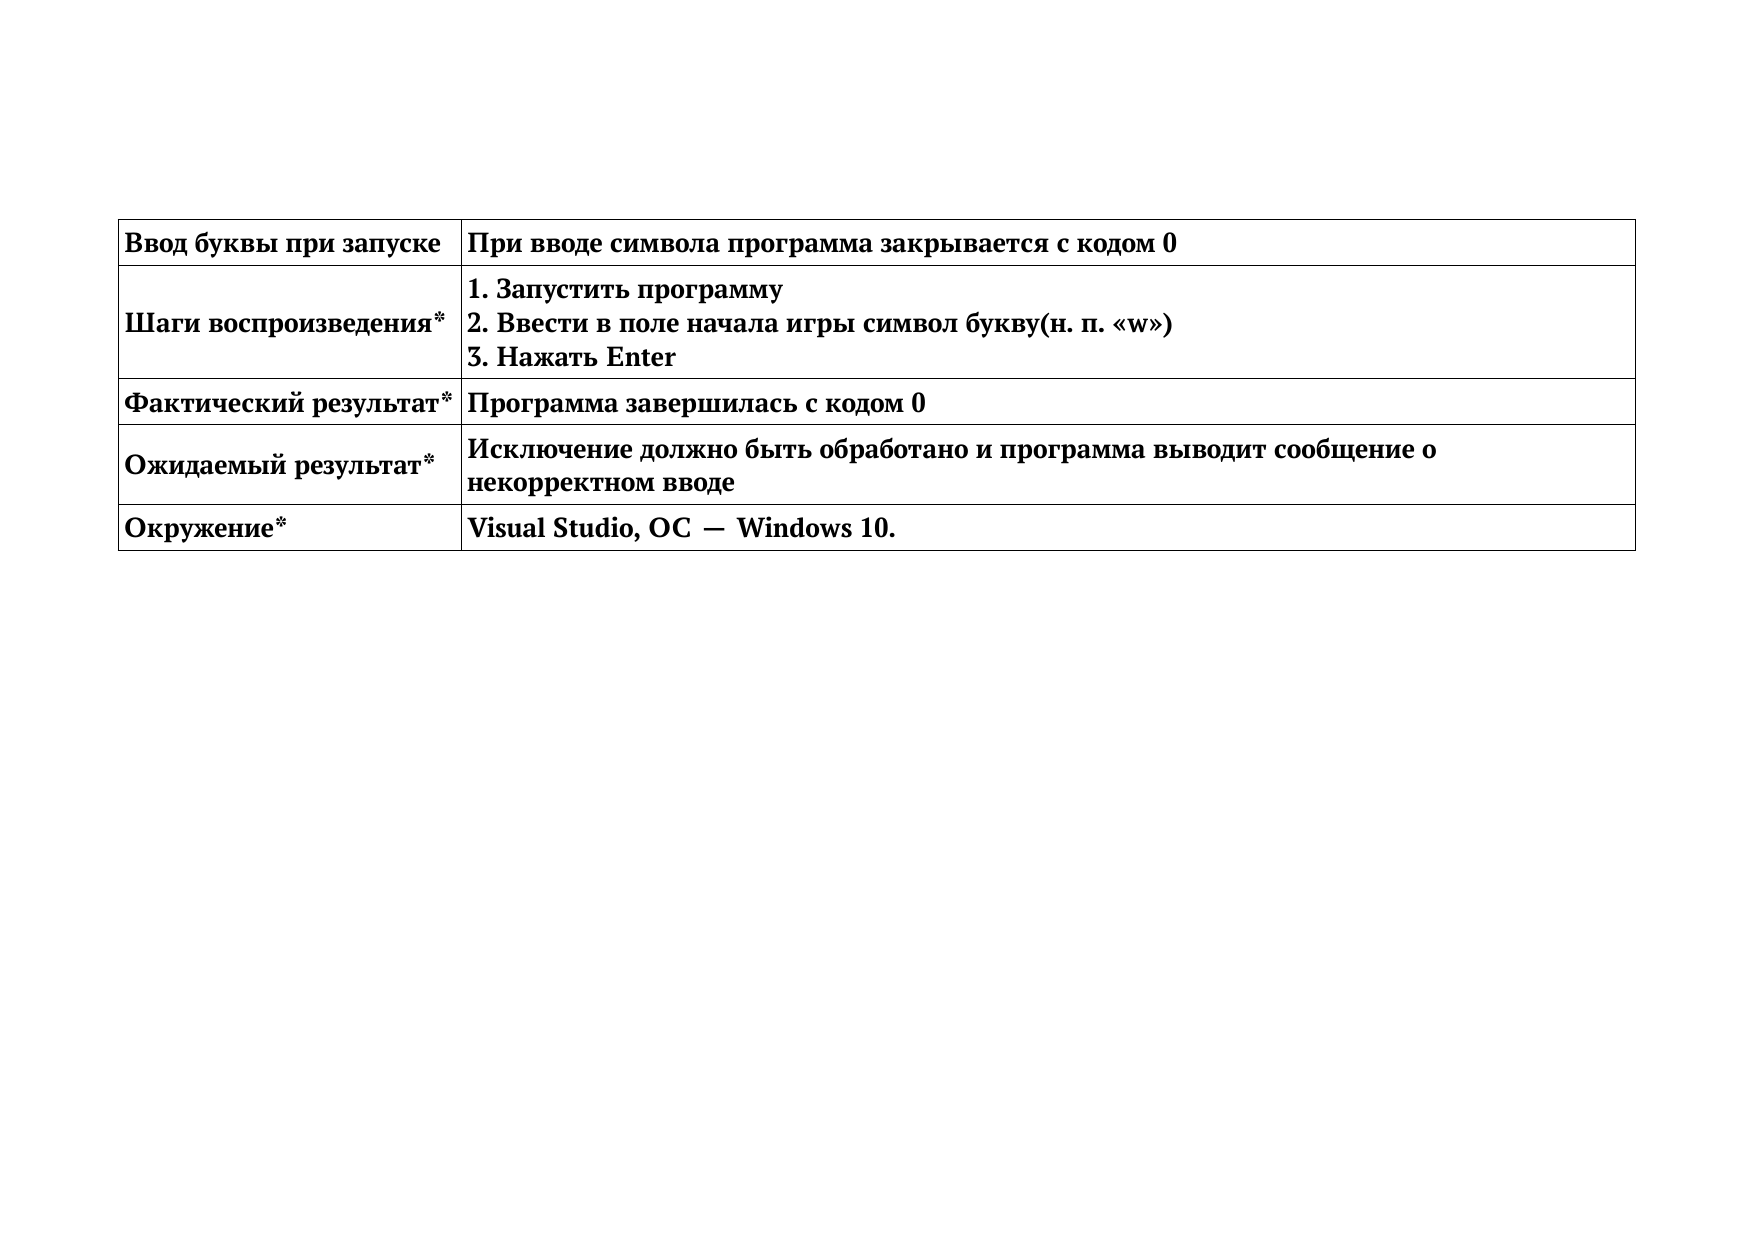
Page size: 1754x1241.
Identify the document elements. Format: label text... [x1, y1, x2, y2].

table_cell Фактический результат* [119, 379, 461, 424]
table_cell Ожидаемый результат* [119, 425, 461, 503]
table_header Ввод буквы при запуске [119, 220, 461, 265]
table_cell Исключение должно быть обработано и программа выводит сообщение о некорректном вводе [462, 425, 1635, 503]
table_cell 1. Запустить программу 2. Ввести в поле начала игры символ букву(н. п. «w») 3. Нажать Enter [462, 266, 1635, 378]
table_cell Visual Studio, ОС — Windows 10. [462, 505, 1635, 549]
table_cell Программа завершилась с кодом 0 [462, 379, 1635, 424]
table_cell Окружение* [119, 505, 461, 549]
table_cell Шаги воспроизведения* [119, 266, 461, 378]
table_header При вводе символа программа закрывается с кодом 0 [462, 220, 1635, 265]
